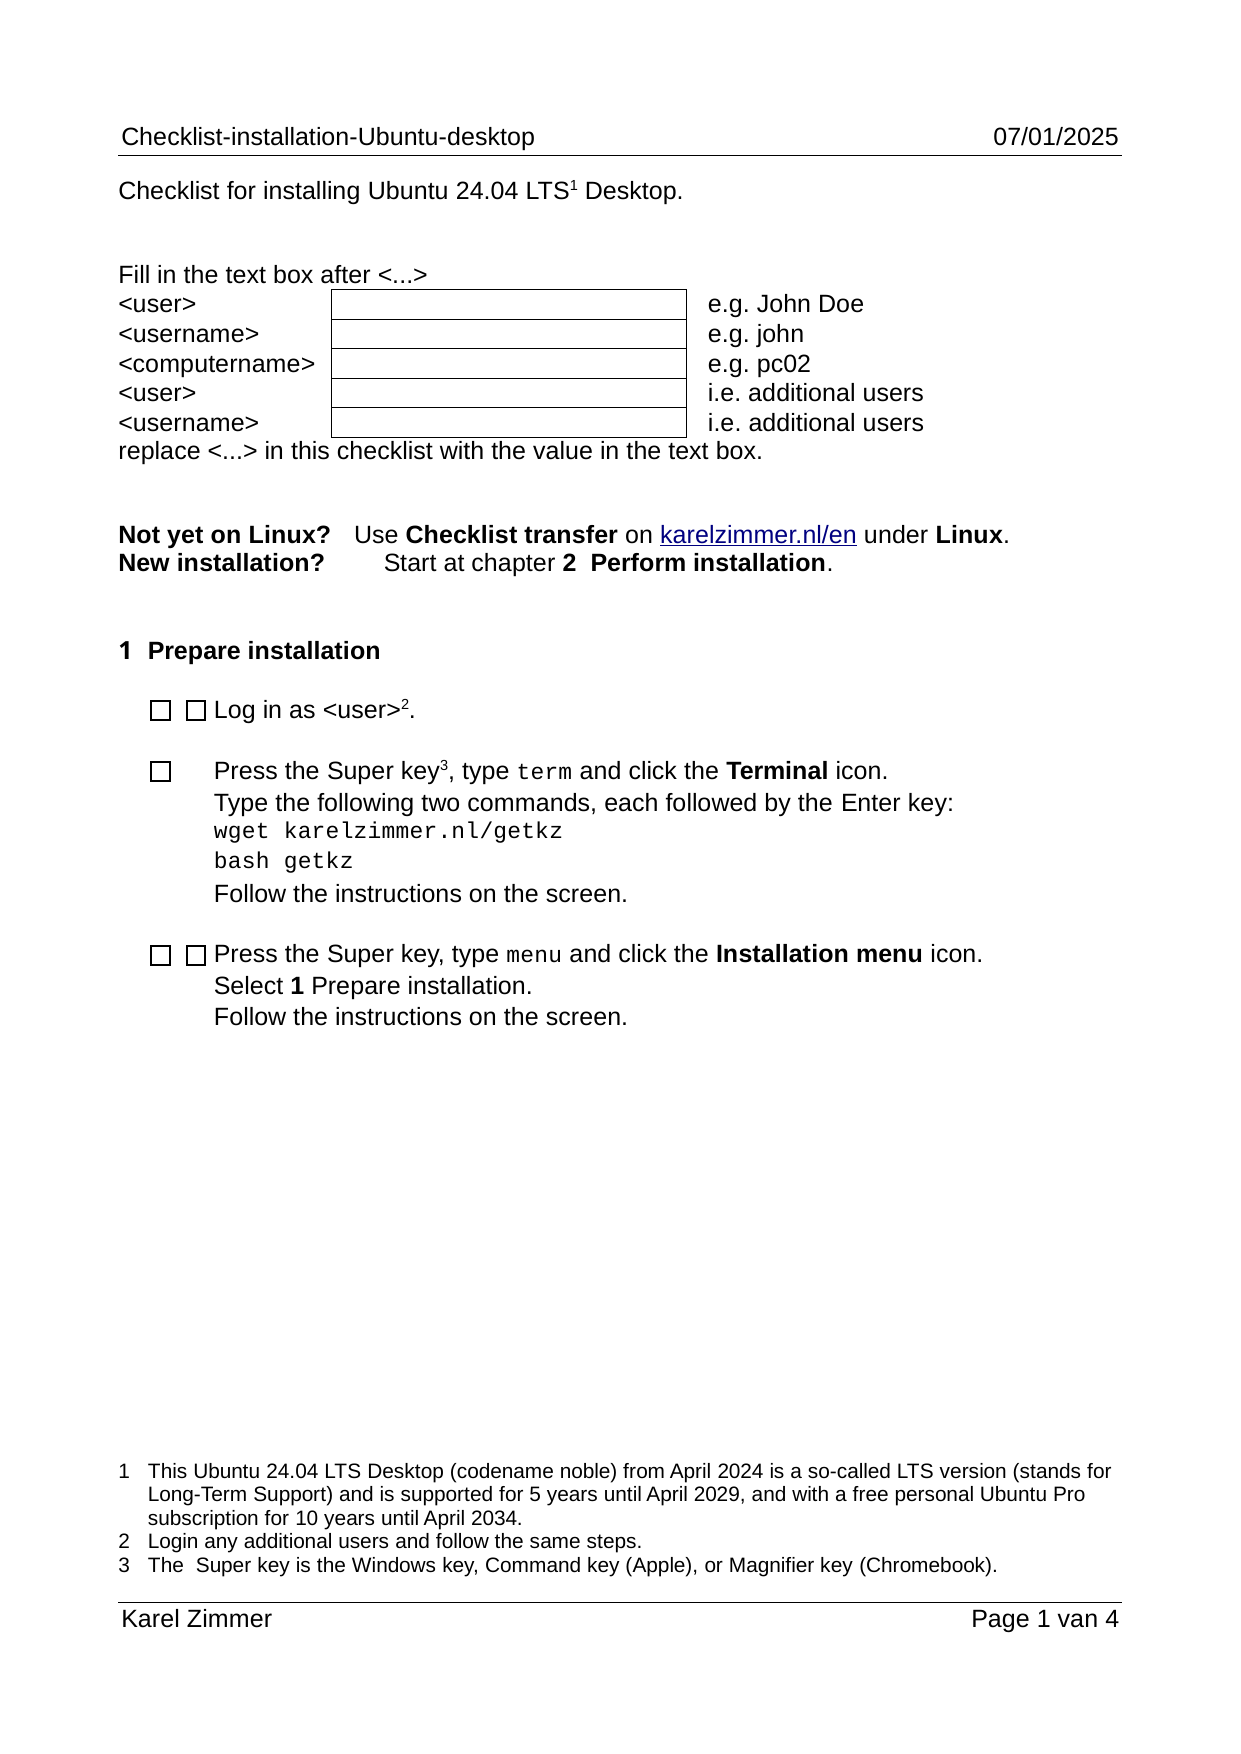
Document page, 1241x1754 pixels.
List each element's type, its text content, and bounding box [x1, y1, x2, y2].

text This Ubuntu 24.04 LTS Desktop (codename noble) from April 2024 is a so-called LTS version (stands for Long-Term Support) and is supported for 5 years until April 2029, and with a free personal Ubuntu Pro subscription for 10 years until April 2034. [118, 1459, 1122, 1530]
table_cell [118, 971, 142, 1001]
table_cell Follow the instructions on the screen. [213, 879, 1122, 909]
text <user> [118, 378, 331, 407]
table_cell [177, 756, 213, 788]
table_cell [142, 879, 177, 909]
table_cell [142, 939, 177, 971]
table_cell Press the Super key, type term and click the Terminal icon. [213, 756, 1122, 788]
table_cell [177, 879, 213, 909]
table_cell [177, 726, 213, 756]
table_cell [213, 726, 1122, 756]
table_header [177, 695, 213, 726]
table_cell [118, 939, 142, 971]
table_cell Select 1 Prepare installation. [213, 971, 1122, 1001]
text <user> [118, 289, 331, 319]
table_cell [142, 756, 177, 788]
table_cell [213, 909, 1122, 939]
text i.e. additional users [687, 378, 1122, 407]
table_header Log in as <user>. [213, 695, 1122, 726]
table_cell [177, 909, 213, 939]
table_cell [142, 909, 177, 939]
table_cell Press the Super key, type menu and click the Installation menu icon. [213, 939, 1122, 971]
text Checklist for installing Ubuntu 24.04 LTS Desktop. [118, 177, 1122, 205]
table_cell [118, 788, 142, 818]
table_cell [177, 939, 213, 971]
table_cell [118, 818, 142, 848]
table_cell [142, 726, 177, 756]
table_cell Follow the instructions on the screen. [213, 1001, 1122, 1032]
table_cell wget karelzimmer.nl/getkz [213, 818, 1122, 848]
table_cell [118, 909, 142, 939]
text i.e. additional users [687, 407, 1122, 437]
table_cell [177, 971, 213, 1001]
text e.g. john [687, 319, 1122, 348]
table_cell [142, 971, 177, 1001]
table_cell [118, 848, 142, 879]
table_cell [118, 879, 142, 909]
text <username> [118, 407, 331, 437]
text e.g. John Doe [687, 289, 1122, 319]
text <computername> [118, 348, 331, 378]
text Fill in the text box after <...> [118, 261, 1122, 289]
text replace <...> in this checklist with the value in the text box. [118, 437, 1122, 465]
table_cell [142, 1001, 177, 1032]
table_cell [142, 788, 177, 818]
table_cell [142, 848, 177, 879]
table_cell [177, 848, 213, 879]
text New installation? Start at chapter 2 Perform installation. [118, 549, 1122, 577]
text Not yet on Linux? Use Checklist transfer on karelzimmer.nl/en under Linux. [118, 521, 1122, 549]
table_cell [118, 726, 142, 756]
text e.g. pc02 [687, 348, 1122, 378]
table_cell bash getkz [213, 848, 1122, 879]
table_cell [118, 1001, 142, 1032]
table_cell [142, 818, 177, 848]
table_cell [177, 788, 213, 818]
table_cell [118, 756, 142, 788]
table_header [118, 695, 142, 726]
table_header [142, 695, 177, 726]
text <username> [118, 319, 331, 348]
list Prepare installation [118, 633, 1122, 667]
table_cell [177, 1001, 213, 1032]
table_cell Type the following two commands, each followed by the Enter key: [213, 788, 1122, 818]
table_cell [177, 818, 213, 848]
